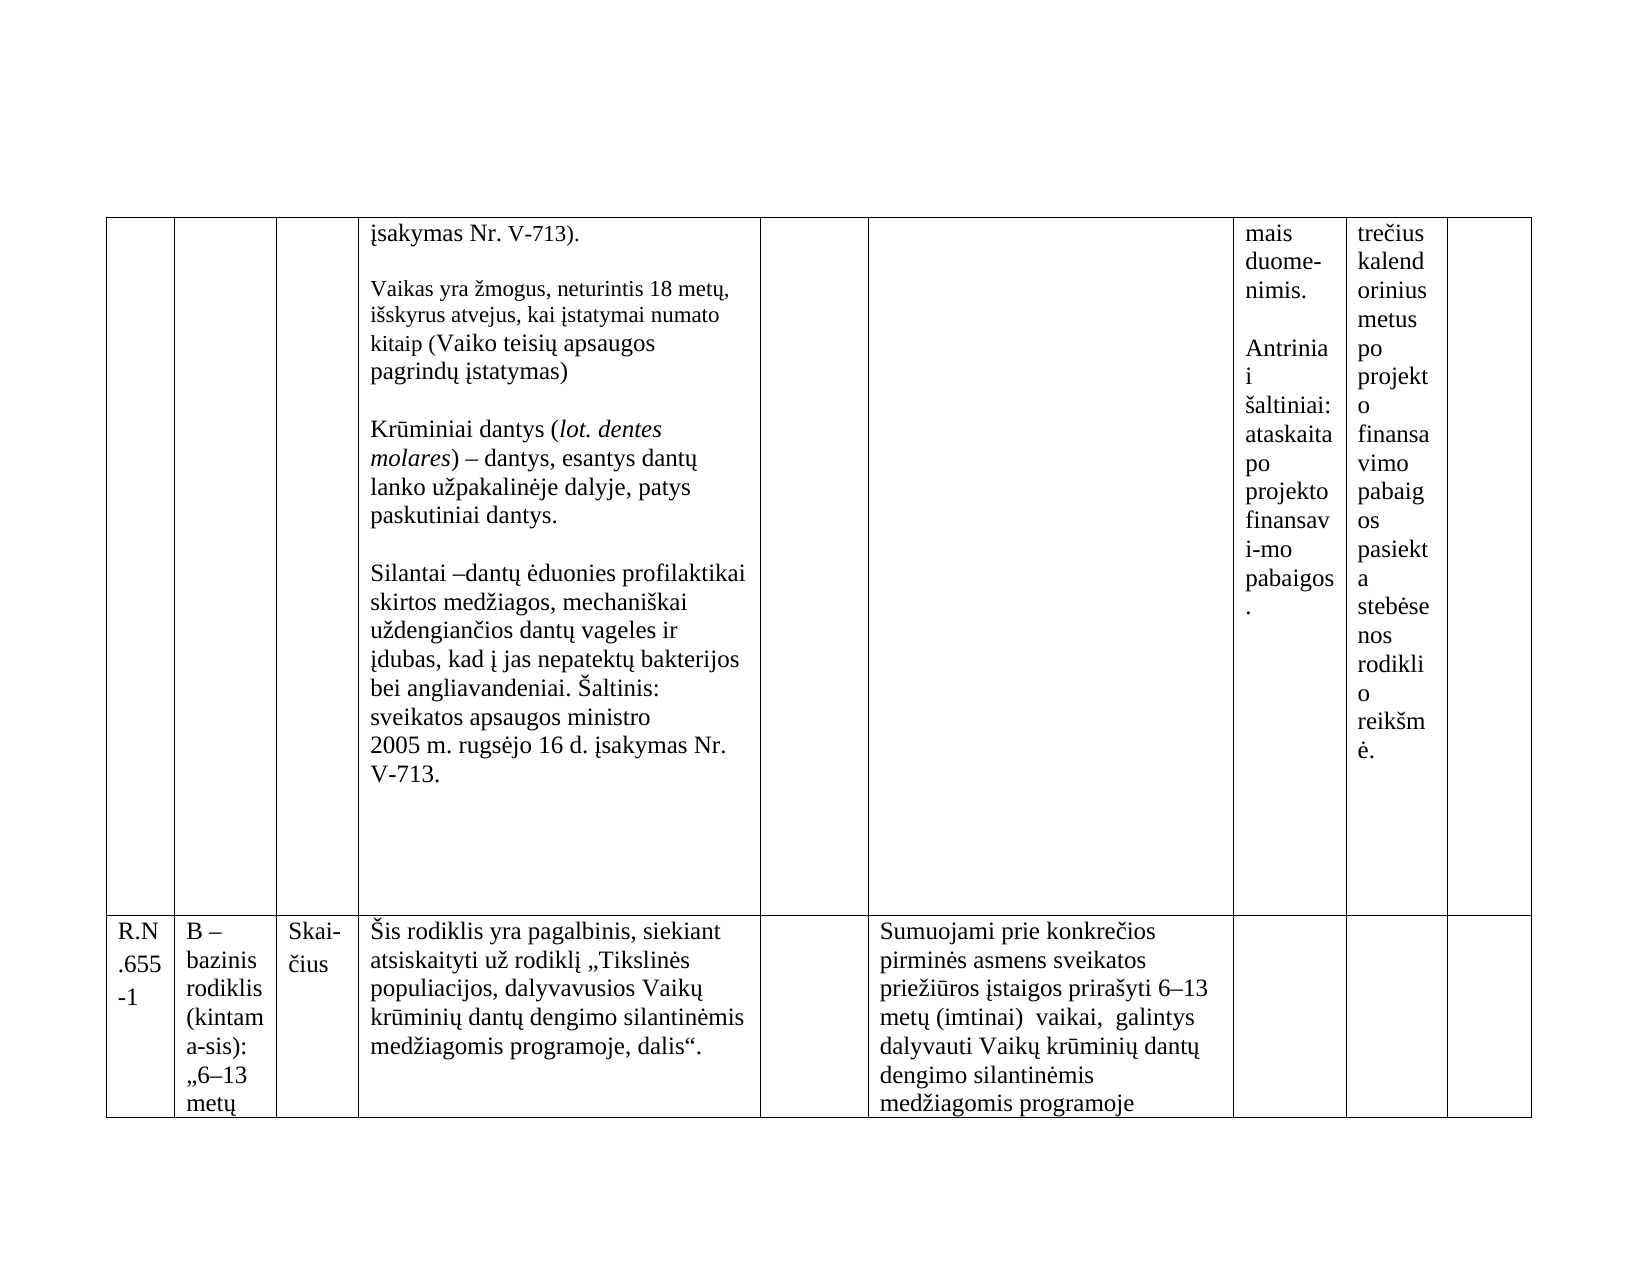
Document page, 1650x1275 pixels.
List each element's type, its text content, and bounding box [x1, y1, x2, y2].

table_cell [1234, 916, 1346, 1117]
table_cell R.N.655-1 [107, 916, 174, 1117]
table_cell įsakymas Nr. V-713). Vaikas yra žmogus, neturintis 18 metų, išskyrus atvejus, kai įstatymai numato kitaip (Vaiko teisių apsaugos pagrindų įstatymas) Krūminiai dantys (lot. dentes molares) – dantys, esantys dantų lanko užpakalinėje dalyje, patys paskutiniai dantys. Silantai –dantų ėduonies profilaktikai skirtos medžiagos, mechaniškai uždengiančios dantų vageles ir įdubas, kad į jas nepatektų bakterijos bei angliavandeniai. Šaltinis: sveikatos apsaugos ministro 2005 m. rugsėjo 16 d. įsakymas Nr. V-713. [359, 218, 760, 915]
table_cell Sumuojami prie konkrečios pirminės asmens sveikatos priežiūros įstaigos prirašyti 6–13 metų (imtinai) vaikai, galintys dalyvauti Vaikų krūminių dantų dengimo silantinėmis medžiagomis programoje [869, 916, 1233, 1117]
table_cell [277, 218, 358, 915]
table_cell [1347, 916, 1447, 1117]
table_cell [1448, 218, 1531, 915]
table_cell Skai-čius [277, 916, 358, 1117]
table_cell trečius kalendorinius metus po projekto finansavimo pabaigos pasiekta stebėsenos rodiklio reikšmė. [1347, 218, 1447, 915]
table_cell mais duome-nimis. Antriniai šaltiniai: ataskaita po projekto finansavi-mo pabaigos. [1234, 218, 1346, 915]
table_cell [869, 218, 1233, 915]
table_cell [175, 218, 276, 915]
table_cell [1448, 916, 1531, 1117]
table_cell [107, 218, 174, 915]
table_cell B – bazinis rodiklis (kintama-sis): „6–13 metų [175, 916, 276, 1117]
table_cell [761, 916, 868, 1117]
table_cell [761, 218, 868, 915]
table_cell Šis rodiklis yra pagalbinis, siekiant atsiskaityti už rodiklį „Tikslinės populiacijos, dalyvavusios Vaikų krūminių dantų dengimo silantinėmis medžiagomis programoje, dalis“. [359, 916, 760, 1117]
